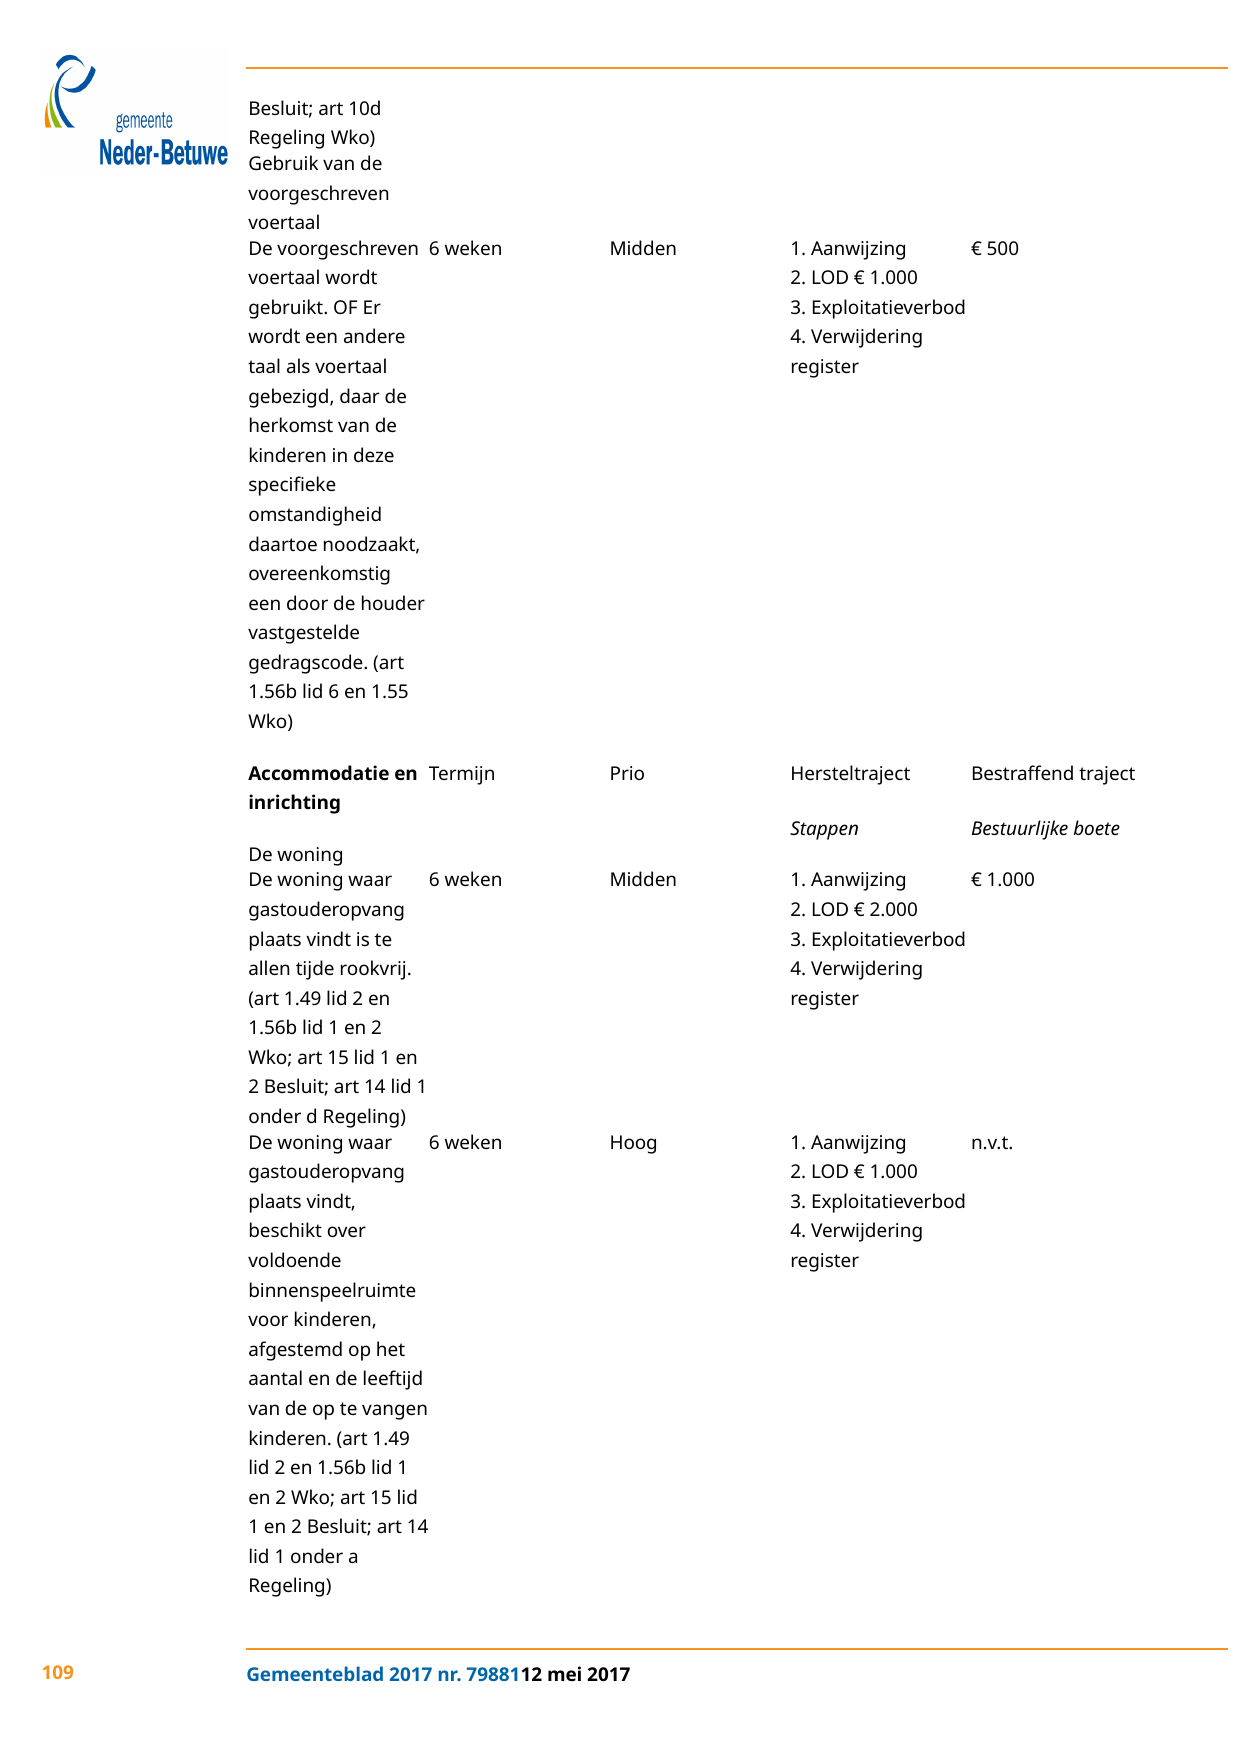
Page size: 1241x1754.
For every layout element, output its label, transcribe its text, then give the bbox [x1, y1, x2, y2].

table_cell De woning waar gastouderopvang plaats vindt is te allen tijde rookvrij. (art 1.49 lid 2 en 1.56b lid 1 en 2 Wko; art 15 lid 1 en 2 Besluit; art 14 lid 1 onder d Regeling) [248, 867, 429, 1129]
table_cell [609, 815, 790, 841]
table_cell Stappen [790, 815, 971, 841]
table_cell 6 weken [429, 867, 609, 1129]
table_cell 6 weken [429, 1129, 609, 1598]
table_cell Prio [609, 760, 790, 815]
table_cell [429, 734, 609, 760]
table_cell [429, 815, 609, 841]
table_cell [248, 734, 429, 760]
table_cell n.v.t. [971, 1129, 1152, 1598]
table_cell Bestraffend traject [971, 760, 1152, 815]
table_cell Termijn [429, 760, 609, 815]
table_cell 6 weken [429, 235, 609, 734]
table_cell [790, 95, 971, 150]
table_cell Midden [609, 235, 790, 734]
table_cell [609, 734, 790, 760]
table_cell [248, 815, 429, 841]
table_cell € 1.000 [971, 867, 1152, 1129]
picture [41, 47, 231, 172]
table_cell Accommodatie en inrichting [248, 760, 429, 815]
table_cell 1. Aanwijzing 2. LOD € 2.000 3. Exploitatieverbod 4. Verwijdering register [790, 867, 971, 1129]
table_cell De woning [248, 841, 429, 867]
table_cell De woning waar gastouderopvang plaats vindt, beschikt over voldoende binnenspeelruimte voor kinderen, afgestemd op het aantal en de leeftijd van de op te vangen kinderen. (art 1.49 lid 2 en 1.56b lid 1 en 2 Wko; art 15 lid 1 en 2 Besluit; art 14 lid 1 onder a Regeling) [248, 1129, 429, 1598]
table_cell Gebruik van de voorgeschreven voertaal [248, 150, 429, 235]
table_cell 1. Aanwijzing 2. LOD € 1.000 3. Exploitatieverbod 4. Verwijdering register [790, 1129, 971, 1598]
table_cell [971, 95, 1152, 150]
table_cell Bestuurlijke boete [971, 815, 1152, 841]
table_cell [609, 95, 790, 150]
table_cell 1. Aanwijzing 2. LOD € 1.000 3. Exploitatieverbod 4. Verwijdering register [790, 235, 971, 734]
table_cell De voorgeschreven voertaal wordt gebruikt. OF Er wordt een andere taal als voertaal gebezigd, daar de herkomst van de kinderen in deze specifieke omstandigheid daartoe noodzaakt, overeenkomstig een door de houder vastgestelde gedragscode. (art 1.56b lid 6 en 1.55 Wko) [248, 235, 429, 734]
table_cell Besluit; art 10d Regeling Wko) [248, 95, 429, 150]
table_cell [790, 734, 971, 760]
table_cell [429, 95, 609, 150]
table_cell € 500 [971, 235, 1152, 734]
table_cell Midden [609, 867, 790, 1129]
table_cell [971, 734, 1152, 760]
table_cell Hoog [609, 1129, 790, 1598]
table_cell Hersteltraject [790, 760, 971, 815]
